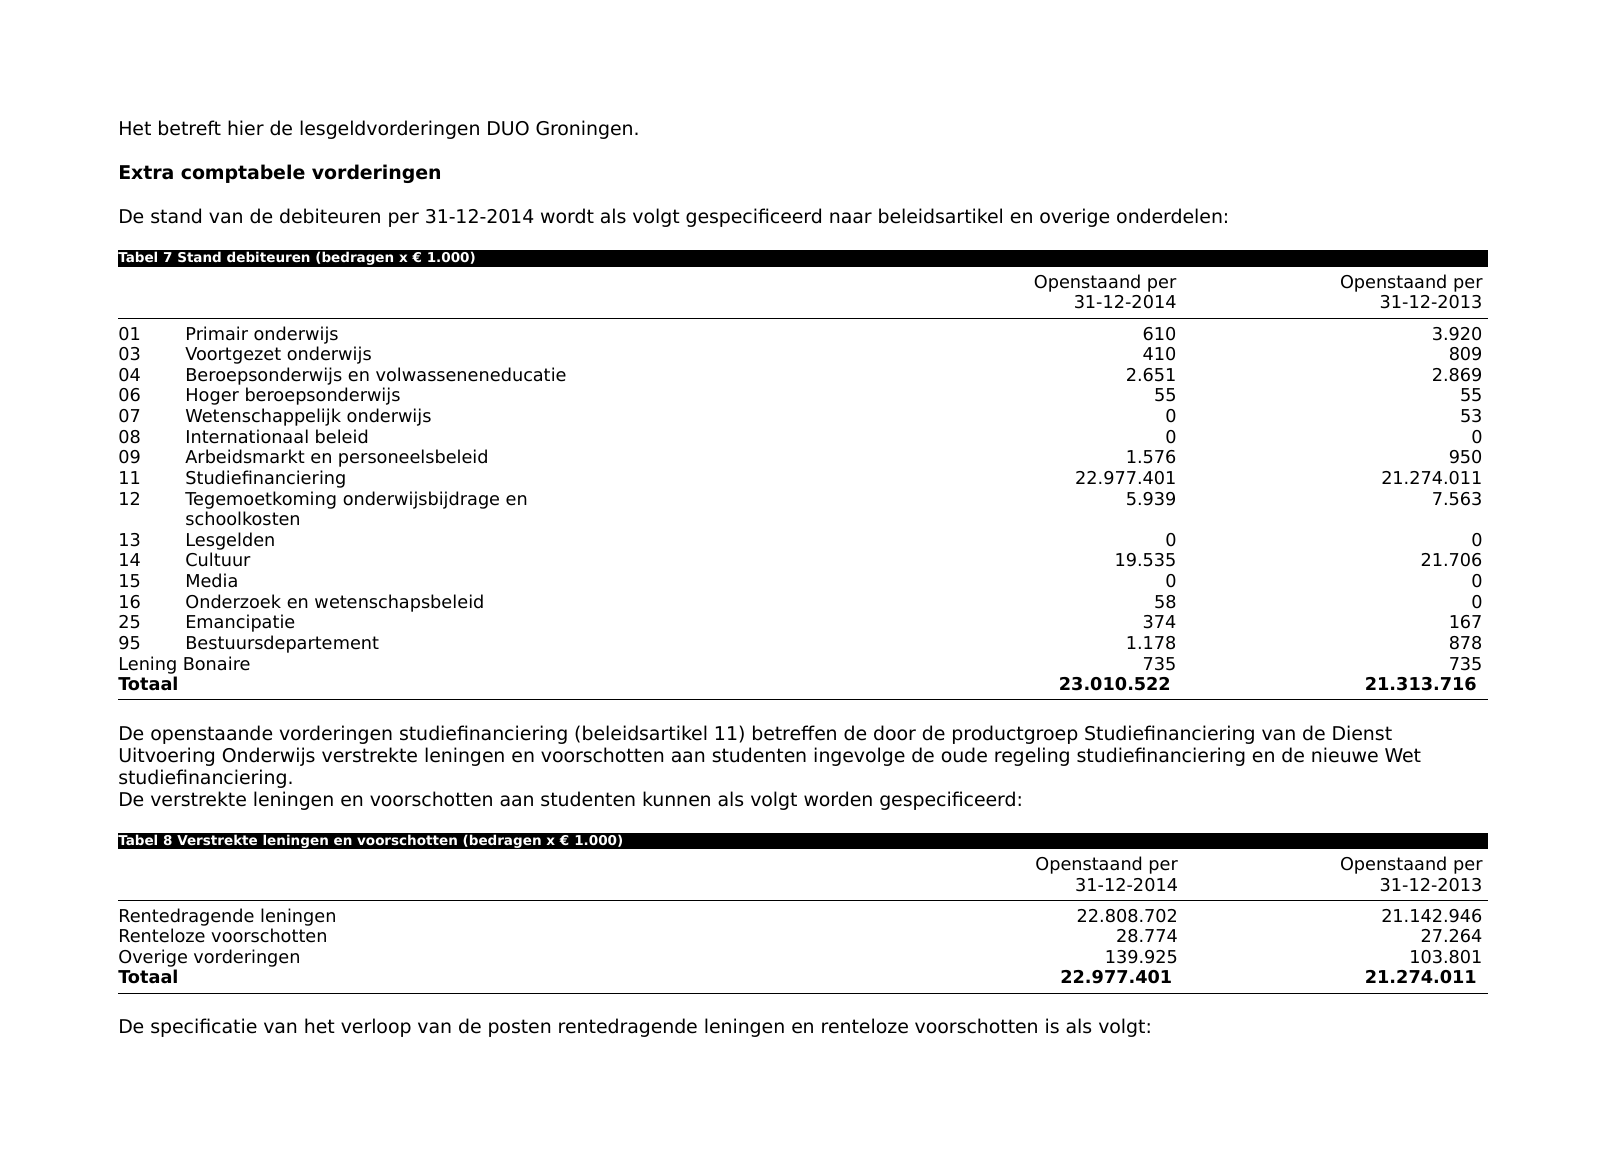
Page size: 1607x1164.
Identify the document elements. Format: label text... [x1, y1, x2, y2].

table_cell 03 [118, 344, 179, 365]
table_cell Lesgelden [179, 530, 876, 550]
table_cell Studiefinanciering [179, 468, 876, 488]
table_cell 0 [876, 530, 1182, 550]
table_cell 22.977.401 [876, 468, 1182, 488]
table_cell 23.010.522 [876, 674, 1182, 699]
table_cell 22.977.401 [879, 968, 1184, 993]
table_cell 28.774 [879, 926, 1184, 947]
table_cell 21.274.011 [1184, 968, 1488, 993]
table_cell 21.142.946 [1184, 901, 1488, 926]
table_cell 610 [876, 319, 1182, 344]
table_cell 95 [118, 633, 179, 653]
text Het betreft hier de lesgeldvorderingen DUO Groningen. [118, 118, 1488, 140]
table_cell Openstaand per 31-12-2013 [1182, 267, 1488, 318]
table_cell 53 [1182, 406, 1488, 427]
table_cell 21.706 [1182, 550, 1488, 571]
table_cell Bestuursdepartement [179, 633, 876, 653]
table_cell 16 [118, 592, 179, 612]
table_cell 1.178 [876, 633, 1182, 653]
table_cell 11 [118, 468, 179, 488]
table_cell 22.808.702 [879, 901, 1184, 926]
table_cell 21.313.716 [1182, 674, 1488, 699]
table_cell 01 [118, 319, 179, 344]
table_cell 7.563 [1182, 489, 1488, 530]
table_cell 0 [876, 571, 1182, 592]
table_cell 21.274.011 [1182, 468, 1488, 488]
table_cell 878 [1182, 633, 1488, 653]
table_cell Emancipatie [179, 612, 876, 633]
table_cell 809 [1182, 344, 1488, 365]
table_cell 0 [876, 427, 1182, 447]
table_cell 04 [118, 365, 179, 385]
table_cell 14 [118, 550, 179, 571]
table_cell Hoger beroepsonderwijs [179, 385, 876, 406]
table_cell Primair onderwijs [179, 319, 876, 344]
table_cell 0 [1182, 592, 1488, 612]
table_cell 374 [876, 612, 1182, 633]
table_cell 3.920 [1182, 319, 1488, 344]
table_cell 27.264 [1184, 926, 1488, 947]
table_cell Cultuur [179, 550, 876, 571]
table_cell 55 [1182, 385, 1488, 406]
table_cell 410 [876, 344, 1182, 365]
text De verstrekte leningen en voorschotten aan studenten kunnen als volgt worden gespecificeerd: [118, 788, 1488, 811]
table_cell Internationaal beleid [179, 427, 876, 447]
table_cell 0 [1182, 530, 1488, 550]
table_cell 5.939 [876, 489, 1182, 530]
table_cell 0 [1182, 427, 1488, 447]
table_cell 139.925 [879, 947, 1184, 967]
table_cell 2.869 [1182, 365, 1488, 385]
table_cell 2.651 [876, 365, 1182, 385]
table_cell 12 [118, 489, 179, 530]
table_cell Lening Bonaire [118, 654, 876, 674]
table_cell 15 [118, 571, 179, 592]
table_cell Onderzoek en wetenschapsbeleid [179, 592, 876, 612]
subtitle Extra comptabele vorderingen [118, 162, 1488, 184]
table_cell Media [179, 571, 876, 592]
table_cell 25 [118, 612, 179, 633]
table_cell 06 [118, 385, 179, 406]
table_cell 09 [118, 447, 179, 468]
text De specificatie van het verloop van de posten rentedragende leningen en renteloze voorschotten is als volgt: [118, 1016, 1488, 1038]
table_cell 13 [118, 530, 179, 550]
table_cell Openstaand per 31-12-2014 [879, 849, 1184, 900]
table_cell Wetenschappelijk onderwijs [179, 406, 876, 427]
table_cell 950 [1182, 447, 1488, 468]
table_cell 1.576 [876, 447, 1182, 468]
table_cell [118, 849, 879, 900]
table_cell 55 [876, 385, 1182, 406]
table_cell 167 [1182, 612, 1488, 633]
table_cell Openstaand per 31-12-2013 [1184, 849, 1488, 900]
table_cell Beroepsonderwijs en volwasseneneducatie [179, 365, 876, 385]
table_cell Arbeidsmarkt en personeelsbeleid [179, 447, 876, 468]
table_cell [118, 267, 876, 318]
table_cell Rentedragende leningen [118, 901, 879, 926]
table_cell 58 [876, 592, 1182, 612]
table_cell Voortgezet onderwijs [179, 344, 876, 365]
table_cell 0 [1182, 571, 1488, 592]
table_cell 07 [118, 406, 179, 427]
table_cell 0 [876, 406, 1182, 427]
table_cell 19.535 [876, 550, 1182, 571]
table_cell 103.801 [1184, 947, 1488, 967]
table_cell Overige vorderingen [118, 947, 879, 967]
text De openstaande vorderingen studiefinanciering (beleidsartikel 11) betreffen de door de productgroep Studiefinanciering van de Dienst Uitvoering Onderwijs verstrekte leningen en voorschotten aan studenten ingevolge de oude regeling studiefinanciering en de nieuwe Wet studiefinanciering. [118, 723, 1488, 788]
table_cell Totaal [118, 968, 879, 993]
table_cell 735 [876, 654, 1182, 674]
table_cell Tegemoetkoming onderwijsbijdrage en schoolkosten [179, 489, 876, 530]
text De stand van de debiteuren per 31-12-2014 wordt als volgt gespecificeerd naar beleidsartikel en overige onderdelen: [118, 206, 1488, 228]
table_header Tabel 8 Verstrekte leningen en voorschotten (bedragen x € 1.000) [118, 833, 1488, 848]
table_cell Totaal [118, 674, 876, 699]
table_cell Renteloze voorschotten [118, 926, 879, 947]
table_header Tabel 7 Stand debiteuren (bedragen x € 1.000) [118, 250, 1488, 266]
table_cell Openstaand per 31-12-2014 [876, 267, 1182, 318]
table_cell 08 [118, 427, 179, 447]
table_cell 735 [1182, 654, 1488, 674]
